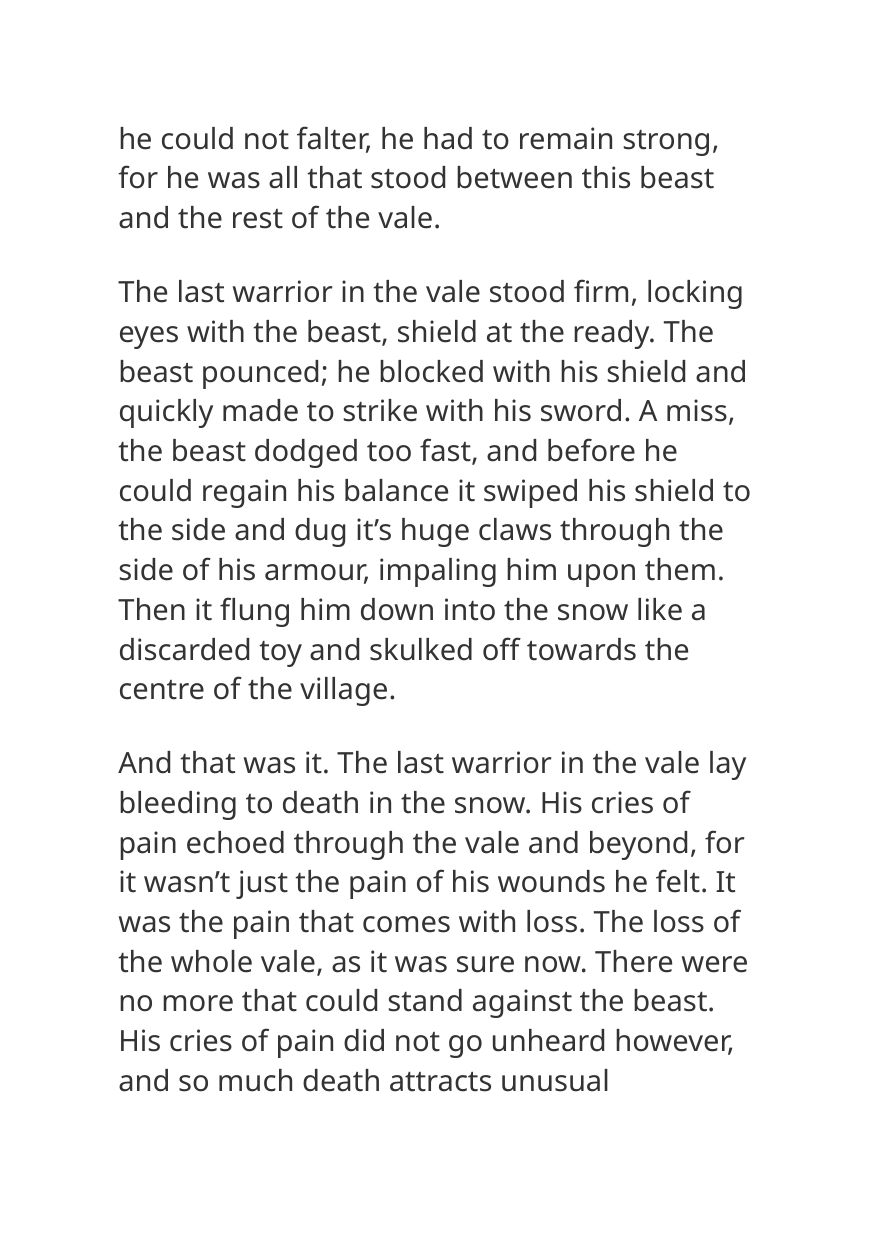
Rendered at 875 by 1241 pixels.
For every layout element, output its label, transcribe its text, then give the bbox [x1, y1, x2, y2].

text The last warrior in the vale stood firm, locking eyes with the beast, shield at the ready. The beast pounced; he blocked with his shield and quickly made to strike with his sword. A miss, the beast dodged too fast, and before he could regain his balance it swiped his shield to the side and dug it’s huge claws through the side of his armour, impaling him upon them. Then it flung him down into the snow like a discarded toy and skulked off towards the centre of the village. [118, 272, 756, 708]
text And that was it. The last warrior in the vale lay bleeding to death in the snow. His cries of pain echoed through the vale and beyond, for it wasn’t just the pain of his wounds he felt. It was the pain that comes with loss. The loss of the whole vale, as it was sure now. There were no more that could stand against the beast. His cries of pain did not go unheard however, and so much death attracts unusual [118, 742, 756, 1100]
text he could not falter, he had to remain strong, for he was all that stood between this beast and the rest of the vale. [118, 118, 756, 237]
